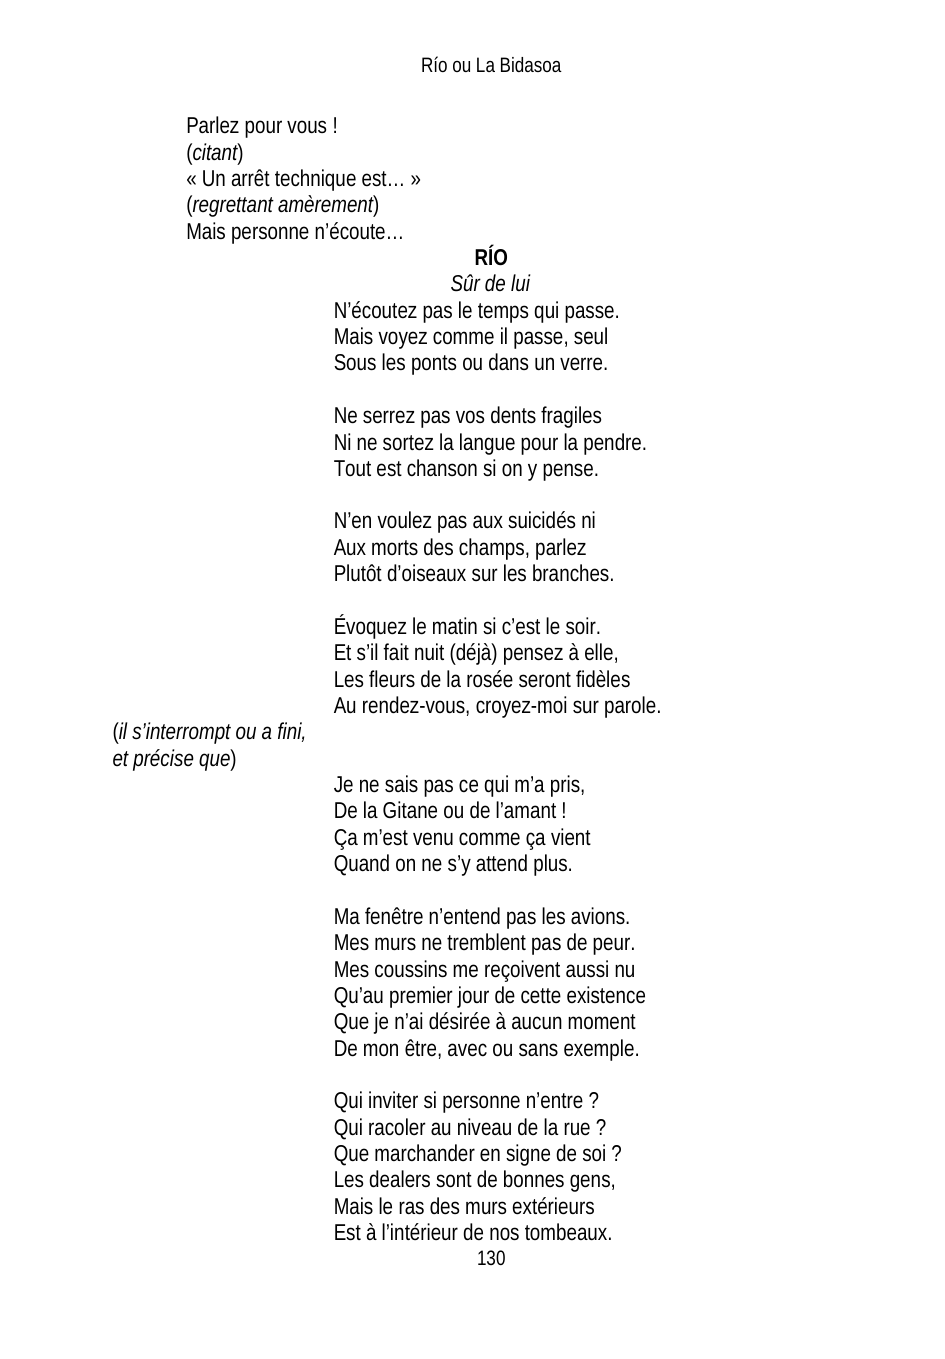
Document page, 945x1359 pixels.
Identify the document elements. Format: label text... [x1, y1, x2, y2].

text Aux morts des champs, parlez [333, 534, 870, 560]
text (citant) [186, 138, 870, 165]
text Sous les ponts ou dans un verre. [333, 349, 870, 376]
text Qui inviter si personne n’entre ? [333, 1087, 870, 1114]
text Qu’au premier jour de cette existence [333, 982, 870, 1008]
text Mes murs ne tremblent pas de peur. [333, 929, 870, 956]
text De la Gitane ou de l’amant ! [333, 797, 870, 824]
text Plutôt d’oiseaux sur les branches. [333, 560, 870, 587]
text Et s’il fait nuit (déjà) pensez à elle, [333, 639, 870, 666]
text Que je n’ai désirée à aucun moment [333, 1008, 870, 1034]
text Évoquez le matin si c’est le soir. [333, 613, 870, 639]
text N’en voulez pas aux suicidés ni [333, 507, 870, 534]
text Mais voyez comme il passe, seul [333, 323, 870, 349]
text Que marchander en signe de soi ? [333, 1140, 870, 1166]
text RÍO [112, 244, 870, 270]
text N’écoutez pas le temps qui passe. [333, 297, 870, 323]
text (il s’interrompt ou a fini, [112, 718, 870, 745]
text Au rendez-vous, croyez-moi sur parole. [333, 692, 870, 718]
text « Un arrêt technique est… » [186, 165, 870, 191]
text Tout est chanson si on y pense. [333, 455, 870, 481]
text Ni ne sortez la langue pour la pendre. [333, 428, 870, 455]
text De mon être, avec ou sans exemple. [333, 1034, 870, 1061]
text (regrettant amèrement) [186, 191, 870, 218]
text Les fleurs de la rosée seront fidèles [333, 666, 870, 692]
text Mais le ras des murs extérieurs [333, 1193, 870, 1219]
text Quand on ne s’y attend plus. [333, 850, 870, 876]
text Je ne sais pas ce qui m’a pris, [333, 771, 870, 797]
text Mais personne n’écoute… [186, 218, 870, 244]
text Parlez pour vous ! [186, 112, 870, 138]
text Ne serrez pas vos dents fragiles [333, 402, 870, 428]
text Ça m’est venu comme ça vient [333, 824, 870, 850]
text Sûr de lui [112, 270, 870, 297]
text Mes coussins me reçoivent aussi nu [333, 956, 870, 982]
text Qui racoler au niveau de la rue ? [333, 1114, 870, 1140]
text Les dealers sont de bonnes gens, [333, 1166, 870, 1193]
text Ma fenêtre n’entend pas les avions. [333, 903, 870, 929]
text et précise que) [112, 745, 870, 771]
text Est à l’intérieur de nos tombeaux. [333, 1219, 870, 1245]
